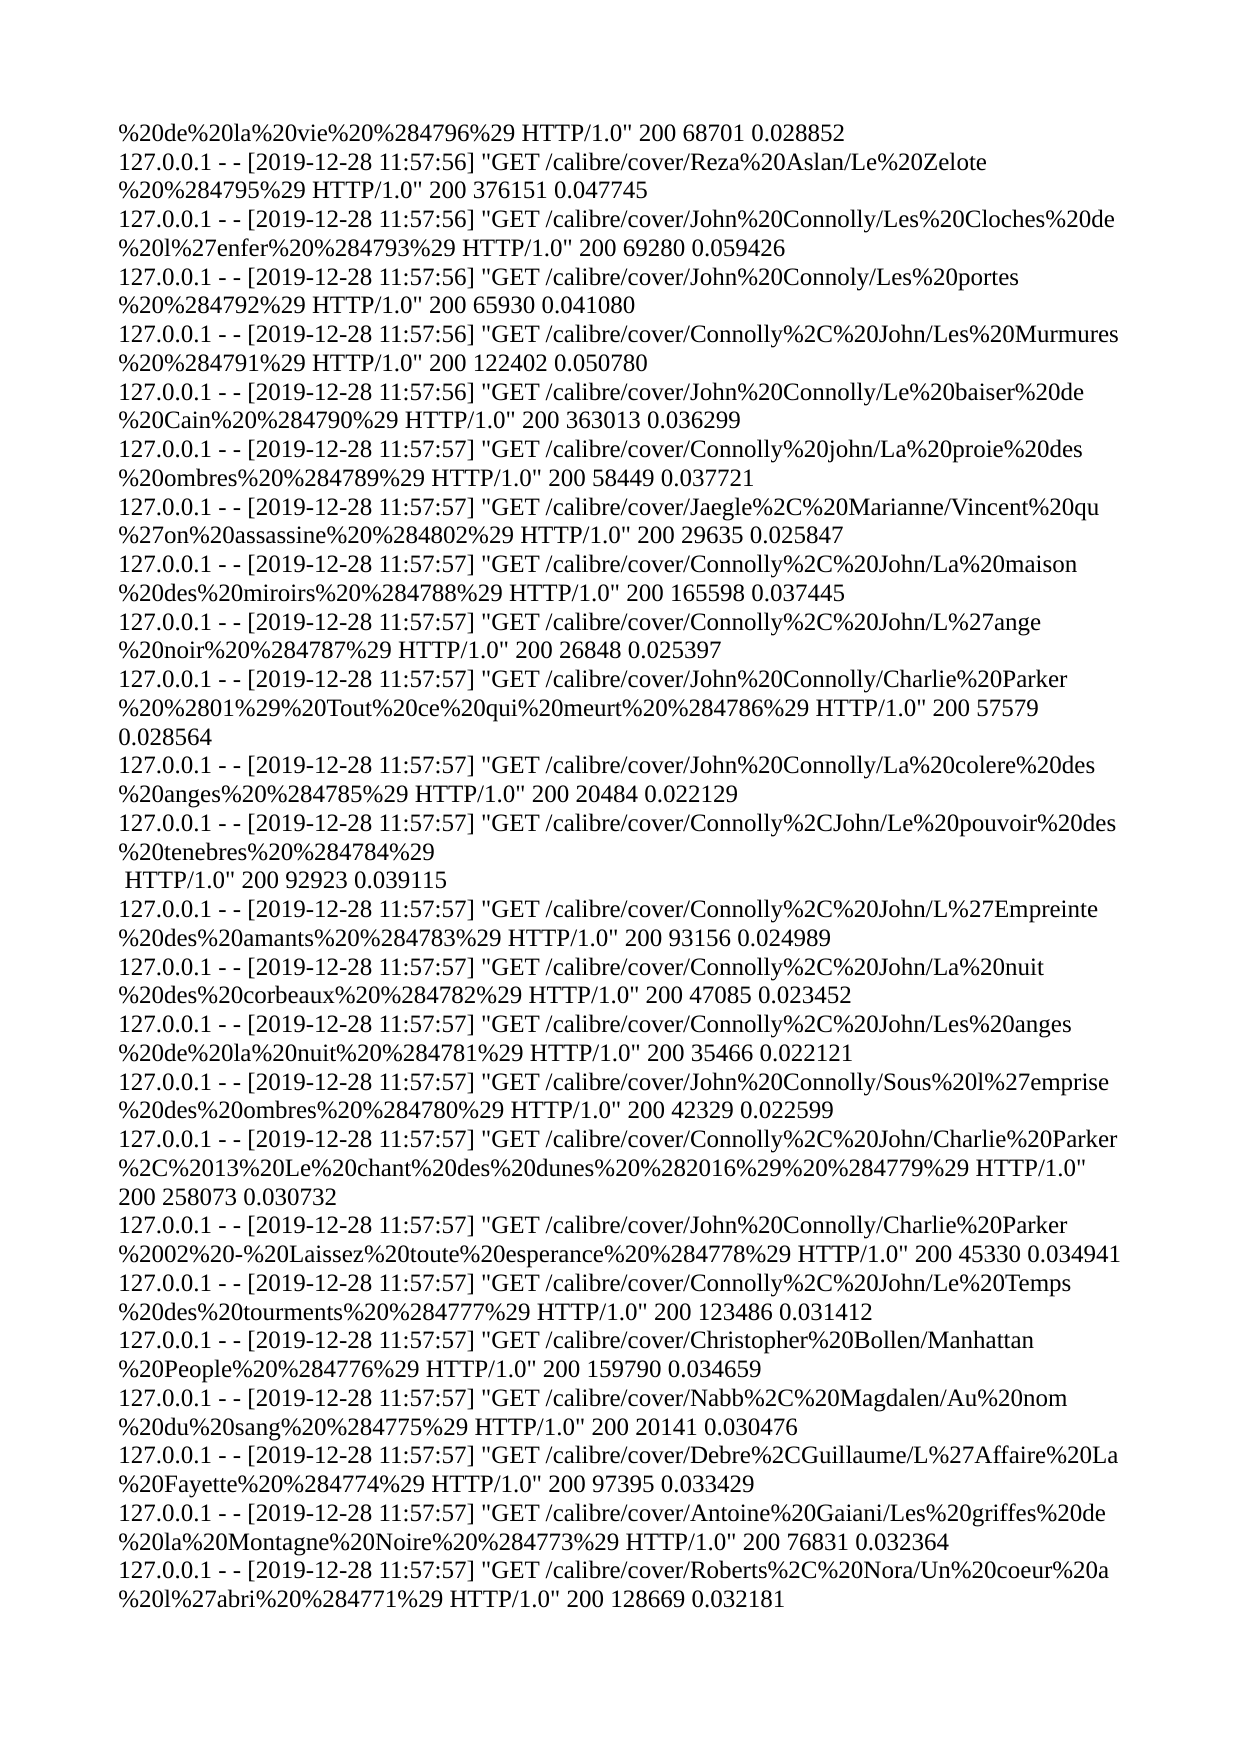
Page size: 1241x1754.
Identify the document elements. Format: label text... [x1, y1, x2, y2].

text HTTP/1.0" 200 92923 0.039115 127.0.0.1 - - [2019-12-28 11:57:57] "GET /calibre/cover/Connolly%2C%20John/L%27Empreinte%20des%20amants%20%284783%29 HTTP/1.0" 200 93156 0.024989 127.0.0.1 - - [2019-12-28 11:57:57] "GET /calibre/cover/Connolly%2C%20John/La%20nuit%20des%20corbeaux%20%284782%29 HTTP/1.0" 200 47085 0.023452 127.0.0.1 - - [2019-12-28 11:57:57] "GET /calibre/cover/Connolly%2C%20John/Les%20anges%20de%20la%20nuit%20%284781%29 HTTP/1.0" 200 35466 0.022121 127.0.0.1 - - [2019-12-28 11:57:57] "GET /calibre/cover/John%20Connolly/Sous%20l%27emprise%20des%20ombres%20%284780%29 HTTP/1.0" 200 42329 0.022599 127.0.0.1 - - [2019-12-28 11:57:57] "GET /calibre/cover/Connolly%2C%20John/Charlie%20Parker%2C%2013%20Le%20chant%20des%20dunes%20%282016%29%20%284779%29 HTTP/1.0" 200 258073 0.030732 127.0.0.1 - - [2019-12-28 11:57:57] "GET /calibre/cover/John%20Connolly/Charlie%20Parker%2002%20-%20Laissez%20toute%20esperance%20%284778%29 HTTP/1.0" 200 45330 0.034941 127.0.0.1 - - [2019-12-28 11:57:57] "GET /calibre/cover/Connolly%2C%20John/Le%20Temps%20des%20tourments%20%284777%29 HTTP/1.0" 200 123486 0.031412 127.0.0.1 - - [2019-12-28 11:57:57] "GET /calibre/cover/Christopher%20Bollen/Manhattan%20People%20%284776%29 HTTP/1.0" 200 159790 0.034659 127.0.0.1 - - [2019-12-28 11:57:57] "GET /calibre/cover/Nabb%2C%20Magdalen/Au%20nom%20du%20sang%20%284775%29 HTTP/1.0" 200 20141 0.030476 127.0.0.1 - - [2019-12-28 11:57:57] "GET /calibre/cover/Debre%2CGuillaume/L%27Affaire%20La%20Fayette%20%284774%29 HTTP/1.0" 200 97395 0.033429 127.0.0.1 - - [2019-12-28 11:57:57] "GET /calibre/cover/Antoine%20Gaiani/Les%20griffes%20de%20la%20Montagne%20Noire%20%284773%29 HTTP/1.0" 200 76831 0.032364 127.0.0.1 - - [2019-12-28 11:57:57] "GET /calibre/cover/Roberts%2C%20Nora/Un%20coeur%20a%20l%27abri%20%284771%29 HTTP/1.0" 200 128669 0.032181 [118, 866, 1122, 1613]
text %20de%20la%20vie%20%284796%29 HTTP/1.0" 200 68701 0.028852 127.0.0.1 - - [2019-12-28 11:57:56] "GET /calibre/cover/Reza%20Aslan/Le%20Zelote%20%284795%29 HTTP/1.0" 200 376151 0.047745 127.0.0.1 - - [2019-12-28 11:57:56] "GET /calibre/cover/John%20Connolly/Les%20Cloches%20de%20l%27enfer%20%284793%29 HTTP/1.0" 200 69280 0.059426 127.0.0.1 - - [2019-12-28 11:57:56] "GET /calibre/cover/John%20Connoly/Les%20portes%20%284792%29 HTTP/1.0" 200 65930 0.041080 127.0.0.1 - - [2019-12-28 11:57:56] "GET /calibre/cover/Connolly%2C%20John/Les%20Murmures%20%284791%29 HTTP/1.0" 200 122402 0.050780 127.0.0.1 - - [2019-12-28 11:57:56] "GET /calibre/cover/John%20Connolly/Le%20baiser%20de%20Cain%20%284790%29 HTTP/1.0" 200 363013 0.036299 127.0.0.1 - - [2019-12-28 11:57:57] "GET /calibre/cover/Connolly%20john/La%20proie%20des%20ombres%20%284789%29 HTTP/1.0" 200 58449 0.037721 127.0.0.1 - - [2019-12-28 11:57:57] "GET /calibre/cover/Jaegle%2C%20Marianne/Vincent%20qu%27on%20assassine%20%284802%29 HTTP/1.0" 200 29635 0.025847 127.0.0.1 - - [2019-12-28 11:57:57] "GET /calibre/cover/Connolly%2C%20John/La%20maison%20des%20miroirs%20%284788%29 HTTP/1.0" 200 165598 0.037445 127.0.0.1 - - [2019-12-28 11:57:57] "GET /calibre/cover/Connolly%2C%20John/L%27ange%20noir%20%284787%29 HTTP/1.0" 200 26848 0.025397 127.0.0.1 - - [2019-12-28 11:57:57] "GET /calibre/cover/John%20Connolly/Charlie%20Parker%20%2801%29%20Tout%20ce%20qui%20meurt%20%284786%29 HTTP/1.0" 200 57579 0.028564 127.0.0.1 - - [2019-12-28 11:57:57] "GET /calibre/cover/John%20Connolly/La%20colere%20des%20anges%20%284785%29 HTTP/1.0" 200 20484 0.022129 127.0.0.1 - - [2019-12-28 11:57:57] "GET /calibre/cover/Connolly%2CJohn/Le%20pouvoir%20des%20tenebres%20%284784%29 [118, 118, 1122, 866]
